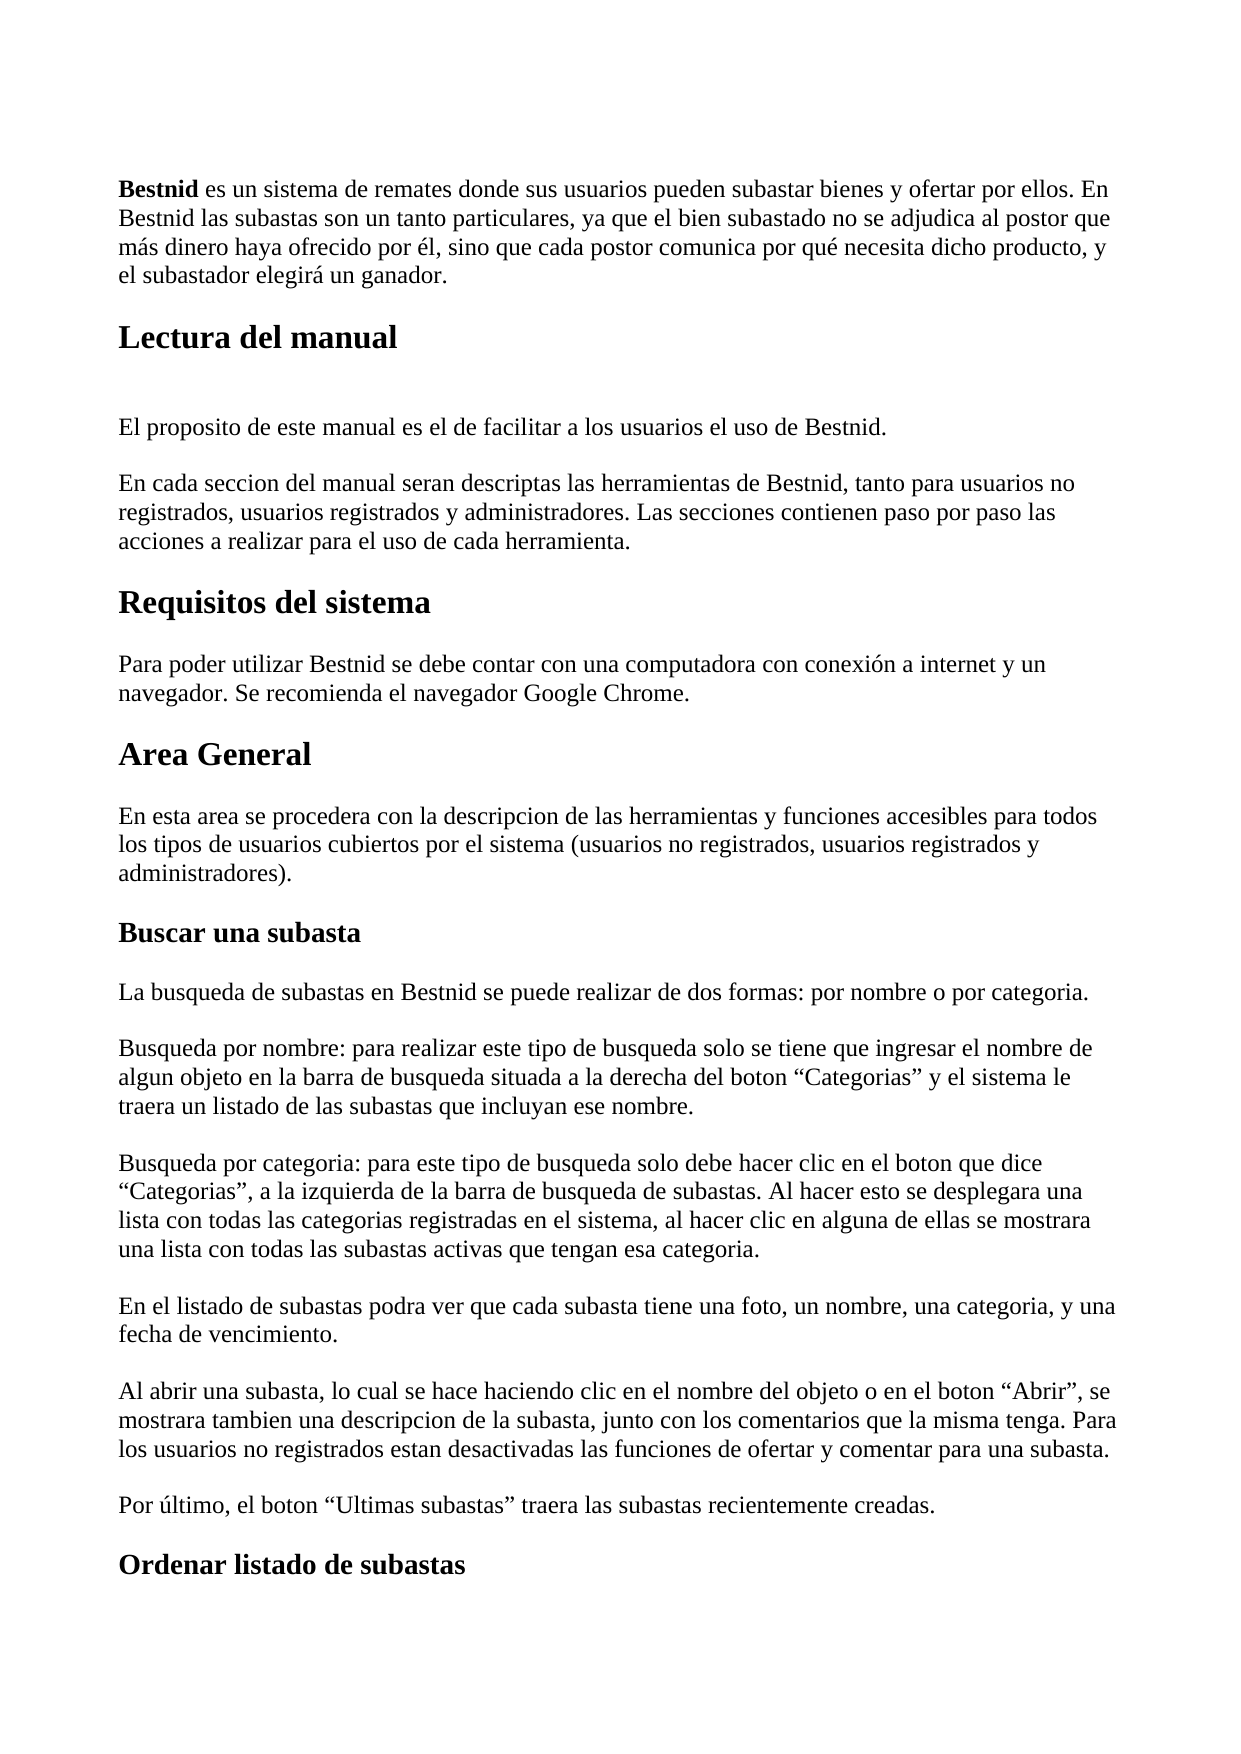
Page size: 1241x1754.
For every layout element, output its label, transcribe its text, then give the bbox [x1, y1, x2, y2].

text Busqueda por categoria: para este tipo de busqueda solo debe hacer clic en el boton que dice “Categorias”, a la izquierda de la barra de busqueda de subastas. Al hacer esto se desplegara una lista con todas las categorias registradas en el sistema, al hacer clic en alguna de ellas se mostrara una lista con todas las subastas activas que tengan esa categoria. [118, 1148, 1122, 1263]
text Buscar una subasta [118, 915, 1122, 949]
text La busqueda de subastas en Bestnid se puede realizar de dos formas: por nombre o por categoria. [118, 977, 1122, 1005]
text El proposito de este manual es el de facilitar a los usuarios el uso de Bestnid. [118, 412, 1122, 440]
text En el listado de subastas podra ver que cada subasta tiene una foto, un nombre, una categoria, y una fecha de vencimiento. [118, 1291, 1122, 1348]
text Para poder utilizar Bestnid se debe contar con una computadora con conexión a internet y un navegador. Se recomienda el navegador Google Chrome. [118, 649, 1122, 706]
text En esta area se procedera con la descripcion de las herramientas y funciones accesibles para todos los tipos de usuarios cubiertos por el sistema (usuarios no registrados, usuarios registrados y administradores). [118, 801, 1122, 887]
text Por último, el boton “Ultimas subastas” traera las subastas recientemente creadas. [118, 1491, 1122, 1519]
text Requisitos del sistema [118, 583, 1122, 621]
text Al abrir una subasta, lo cual se hace haciendo clic en el nombre del objeto o en el boton “Abrir”, se mostrara tambien una descripcion de la subasta, junto con los comentarios que la misma tenga. Para los usuarios no registrados estan desactivadas las funciones de ofertar y comentar para una subasta. [118, 1376, 1122, 1462]
text En cada seccion del manual seran descriptas las herramientas de Bestnid, tanto para usuarios no registrados, usuarios registrados y administradores. Las secciones contienen paso por paso las acciones a realizar para el uso de cada herramienta. [118, 468, 1122, 554]
text Ordenar listado de subastas [118, 1547, 1122, 1581]
text Bestnid es un sistema de remates donde sus usuarios pueden subastar bienes y ofertar por ellos. En Bestnid las subastas son un tanto particulares, ya que el bien subastado no se adjudica al postor que más dinero haya ofrecido por él, sino que cada postor comunica por qué necesita dicho producto, y el subastador elegirá un ganador. [118, 174, 1122, 289]
text Busqueda por nombre: para realizar este tipo de busqueda solo se tiene que ingresar el nombre de algun objeto en la barra de busqueda situada a la derecha del boton “Categorias” y el sistema le traera un listado de las subastas que incluyan ese nombre. [118, 1033, 1122, 1120]
text Lectura del manual [118, 317, 1122, 356]
text Area General [118, 734, 1122, 773]
